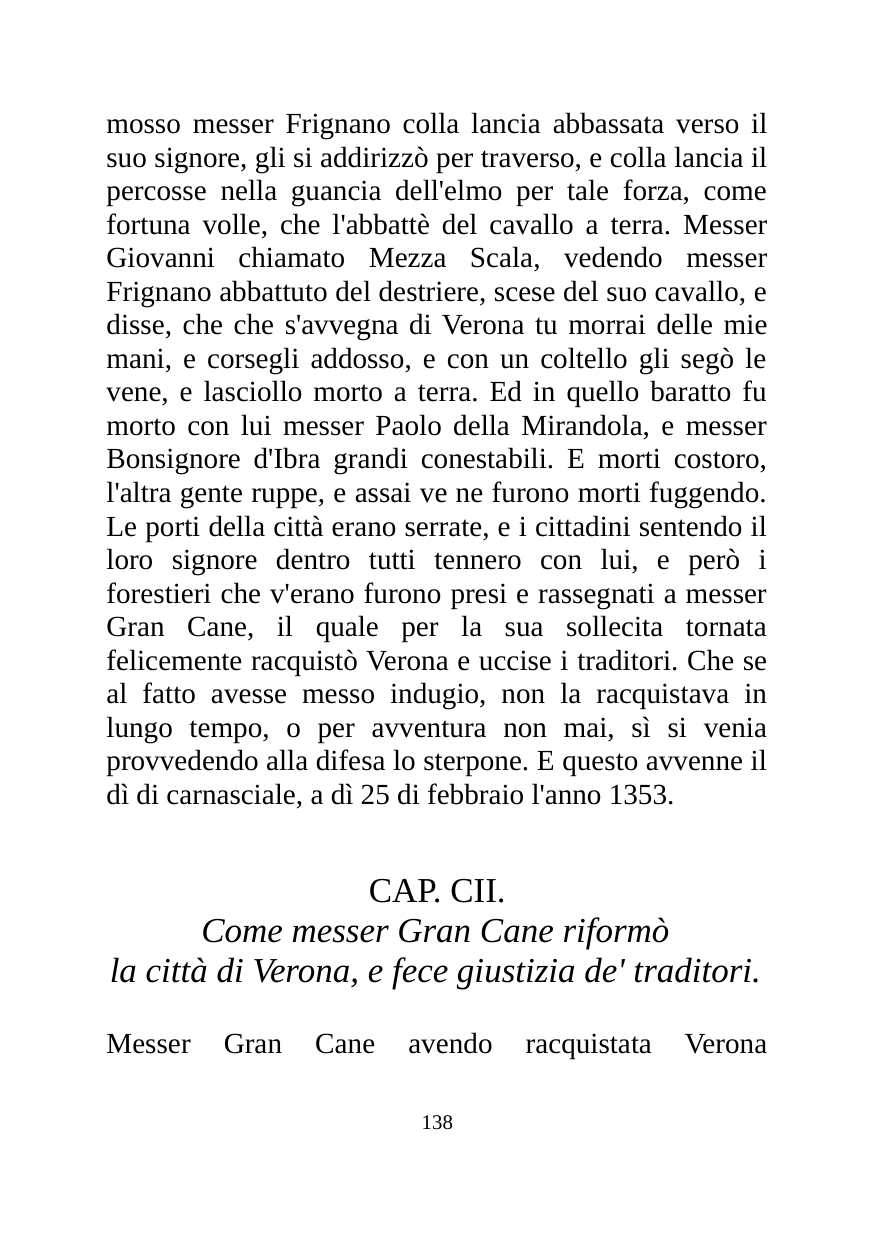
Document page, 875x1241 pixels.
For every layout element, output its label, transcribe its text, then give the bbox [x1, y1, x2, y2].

subtitle CAP. CII. Come messer Gran Cane riformò la città di Verona, e fece giustizia de' traditori. [106, 870, 768, 990]
text mosso messer Frignano colla lancia abbassata verso il suo signore, gli si addirizzò per traverso, e colla lancia il percosse nella guancia dell'elmo per tale forza, come fortuna volle, che l'abbattè del cavallo a terra. Messer Giovanni chiamato Mezza Scala, vedendo messer Frignano abbattuto del destriere, scese del suo cavallo, e disse, che che s'avvegna di Verona tu morrai delle mie mani, e corsegli addosso, e con un coltello gli segò le vene, e lasciollo morto a terra. Ed in quello baratto fu morto con lui messer Paolo della Mirandola, e messer Bonsignore d'Ibra grandi conestabili. E morti costoro, l'altra gente ruppe, e assai ve ne furono morti fuggendo. Le porti della città erano serrate, e i cittadini sentendo il loro signore dentro tutti tennero con lui, e però i forestieri che v'erano furono presi e rassegnati a messer Gran Cane, il quale per la sua sollecita tornata felicemente racquistò Verona e uccise i traditori. Che se al fatto avesse messo indugio, non la racquistava in lungo tempo, o per avventura non mai, sì si venia provvedendo alla difesa lo sterpone. E questo avvenne il dì di carnasciale, a dì 25 di febbraio l'anno 1353. [106, 106, 768, 811]
text Messer Gran Cane avendo racquistata Verona [106, 1026, 768, 1059]
